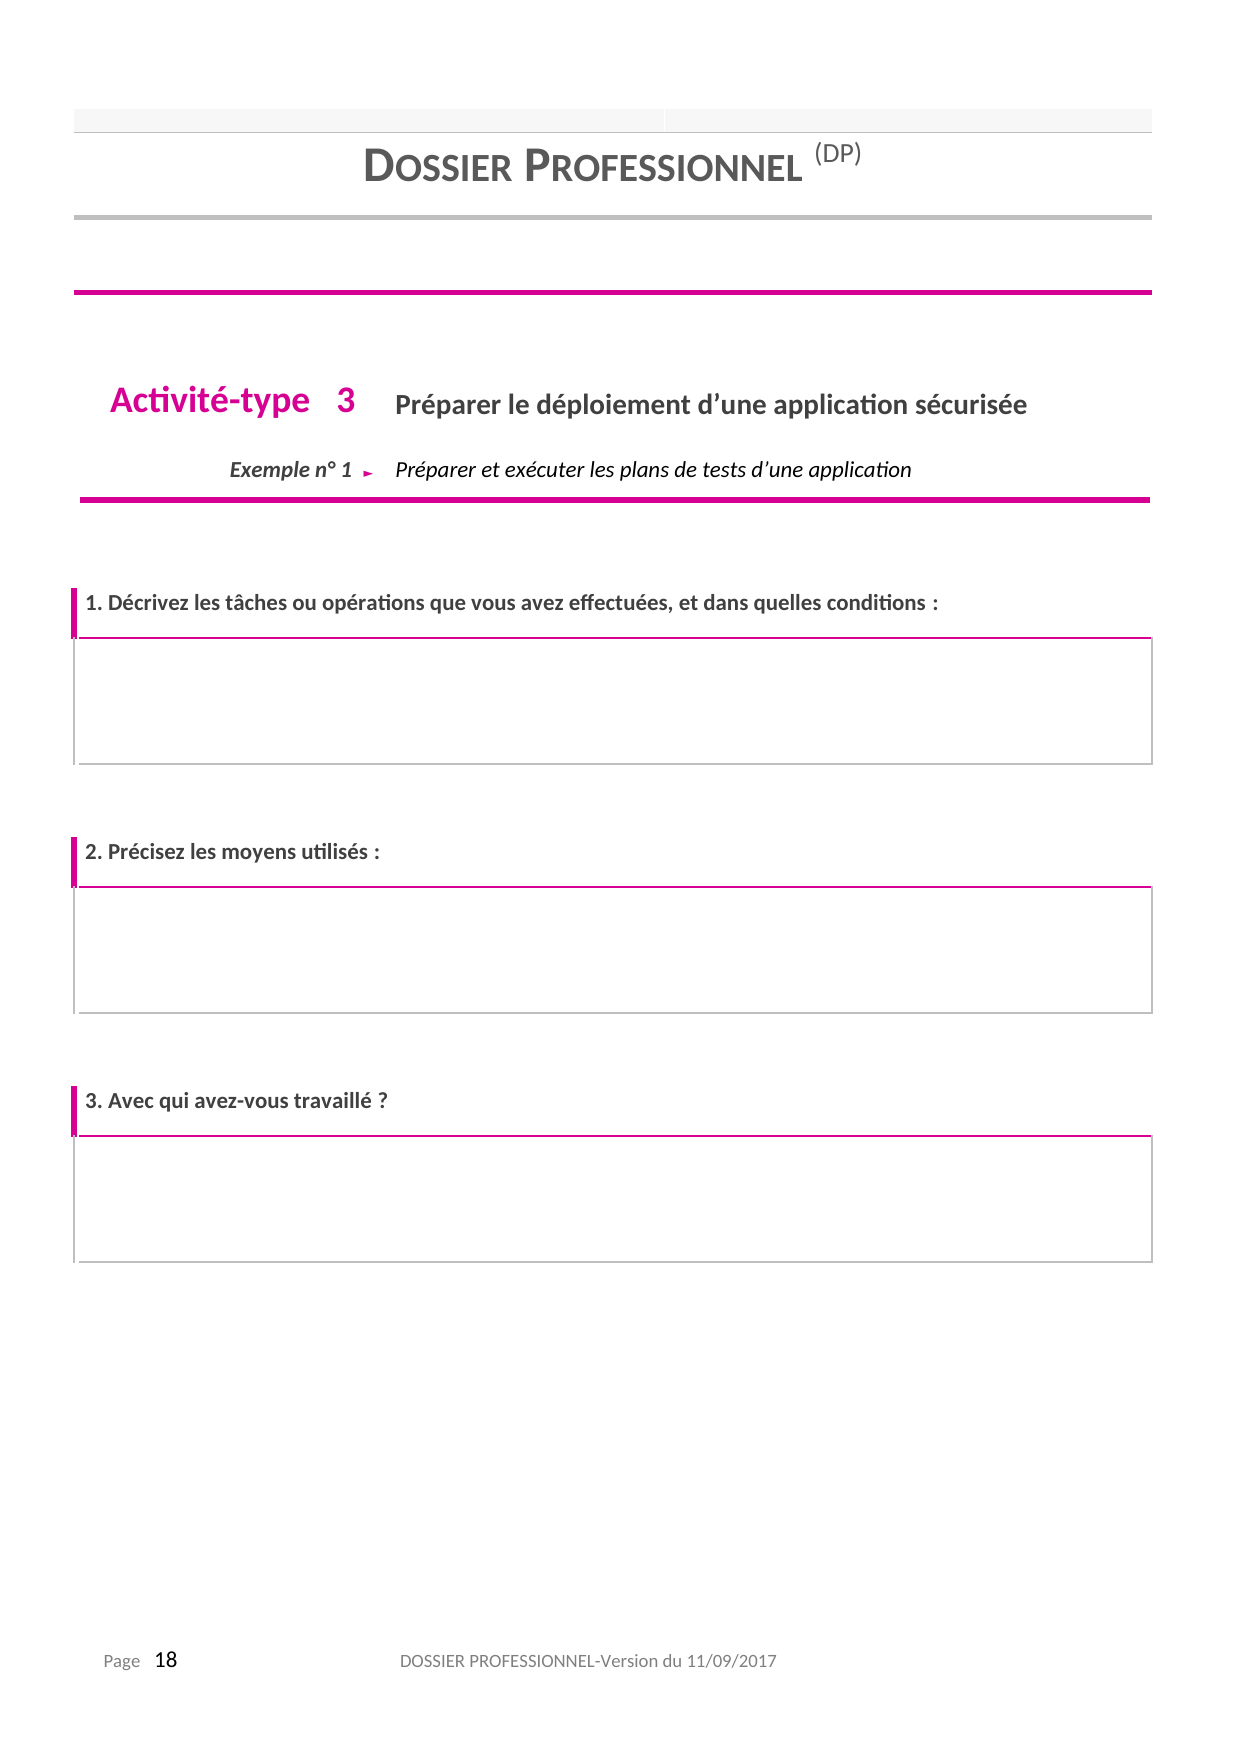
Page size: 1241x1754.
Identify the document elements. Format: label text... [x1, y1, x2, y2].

table_cell 1. Décrivez les tâches ou opérations que vous avez effectuées, et dans quelles conditions : [77, 588, 1152, 637]
table_cell [74, 763, 1152, 801]
table_cell Exemple n° 1 ► [74, 443, 384, 497]
table_cell [75, 1173, 1151, 1224]
table_cell [75, 727, 1151, 763]
table_cell [75, 1135, 1151, 1173]
table_cell [75, 924, 1151, 976]
table_cell [74, 1012, 1152, 1050]
table_cell [74, 1050, 1152, 1086]
table_header Préparer le déploiement d’une application sécurisée [384, 376, 1152, 443]
table_cell [75, 886, 1151, 924]
table_cell [75, 1225, 1151, 1261]
table_header Activité-type [74, 376, 325, 443]
table_cell Préparer et exécuter les plans de tests d’une application [384, 443, 1152, 497]
table_cell [74, 1261, 1152, 1299]
table_cell [75, 637, 1151, 675]
table_cell [74, 801, 1152, 837]
table_cell [75, 675, 1151, 727]
table_header 3 [325, 376, 384, 443]
table_cell [74, 497, 1152, 552]
table_cell [75, 976, 1151, 1012]
table_cell 2. Précisez les moyens utilisés : [77, 837, 1152, 886]
table_cell [74, 552, 1152, 588]
table_cell 3. Avec qui avez-vous travaillé ? [77, 1086, 1152, 1135]
